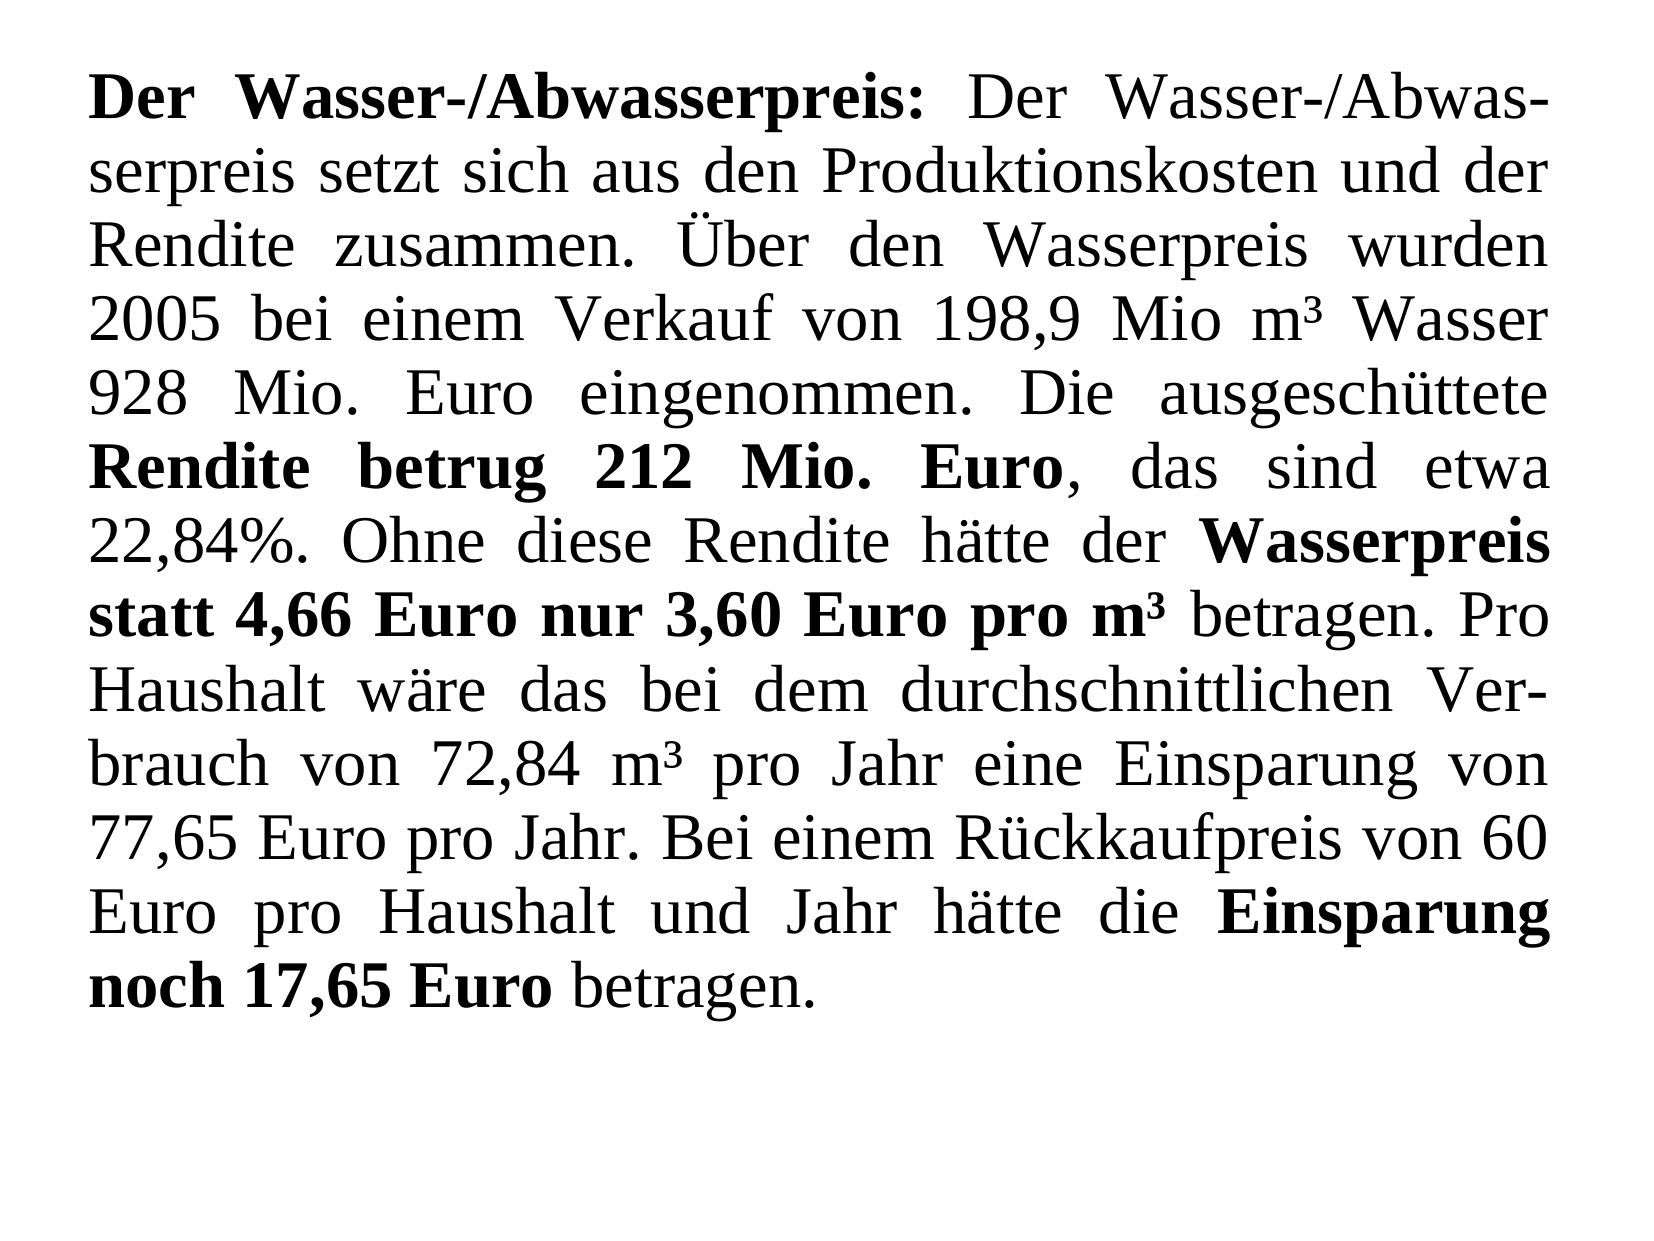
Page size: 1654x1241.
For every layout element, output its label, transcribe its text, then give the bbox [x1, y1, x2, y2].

text_box Der Wasser-/Abwasserpreis: Der Wasser-/Abwas-serpreis setzt sich aus den Produktionskosten und der Rendite zusammen. Über den Wasserpreis wurden 2005 bei einem Verkauf von 198,9 Mio m³ Wasser 928 Mio. Euro eingenommen. Die ausgeschüttete Rendite betrug 212 Mio. Euro, das sind etwa 22,84%. Ohne diese Rendite hätte der Wasserpreis statt 4,66 Euro nur 3,60 Euro pro m³ betragen. Pro Haushalt wäre das bei dem durchschnittlichen Ver-brauch von 72,84 m³ pro Jahr eine Einsparung von 77,65 Euro pro Jahr. Bei einem Rückkaufpreis von 60 Euro pro Haushalt und Jahr hätte die Einsparung noch 17,65 Euro betragen. [88, 59, 1565, 1174]
